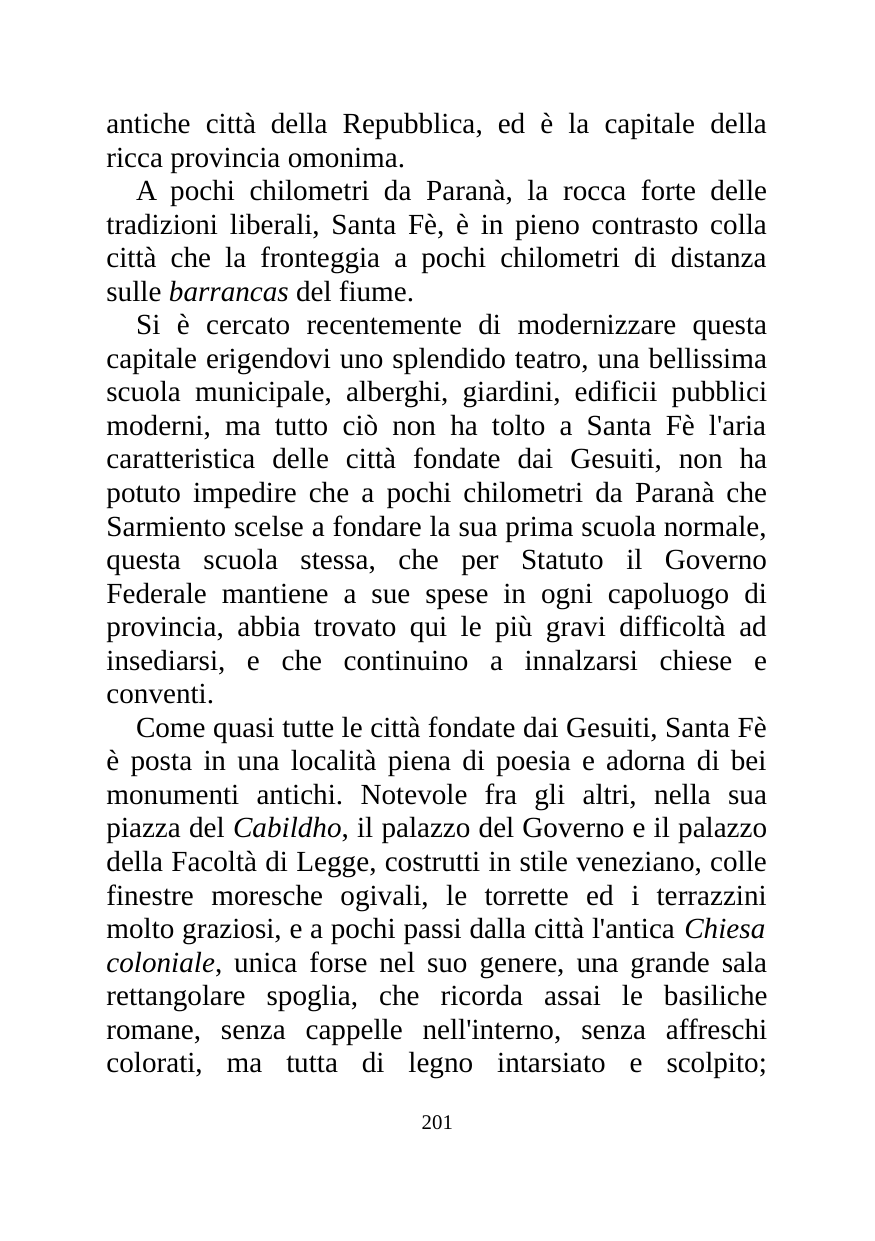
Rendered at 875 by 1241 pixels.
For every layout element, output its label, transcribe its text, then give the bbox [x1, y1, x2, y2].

text Si è cercato recentemente di modernizzare questa capitale erigendovi uno splendido teatro, una bellissima scuola municipale, alberghi, giardini, edificii pubblici moderni, ma tutto ciò non ha tolto a Santa Fè l'aria caratteristica delle città fondate dai Gesuiti, non ha potuto impedire che a pochi chilometri da Paranà che Sarmiento scelse a fondare la sua prima scuola normale, questa scuola stessa, che per Statuto il Governo Federale mantiene a sue spese in ogni capoluogo di provincia, abbia trovato qui le più gravi difficoltà ad insediarsi, e che continuino a innalzarsi chiese e conventi. [106, 307, 768, 710]
text Come quasi tutte le città fondate dai Gesuiti, Santa Fè è posta in una località piena di poesia e adorna di bei monumenti antichi. Notevole fra gli altri, nella sua piazza del Cabildho, il palazzo del Governo e il palazzo della Facoltà di Legge, costrutti in stile veneziano, colle finestre moresche ogivali, le torrette ed i terrazzini molto graziosi, e a pochi passi dalla città l'antica Chiesa coloniale, unica forse nel suo genere, una grande sala rettangolare spoglia, che ricorda assai le basiliche romane, senza cappelle nell'interno, senza affreschi colorati, ma tutta di legno intarsiato e scolpito; [106, 710, 768, 1079]
text antiche città della Repubblica, ed è la capitale della ricca provincia omonima. [106, 106, 768, 173]
text A pochi chilometri da Paranà, la rocca forte delle tradizioni liberali, Santa Fè, è in pieno contrasto colla città che la fronteggia a pochi chilometri di distanza sulle barrancas del fiume. [106, 173, 768, 307]
